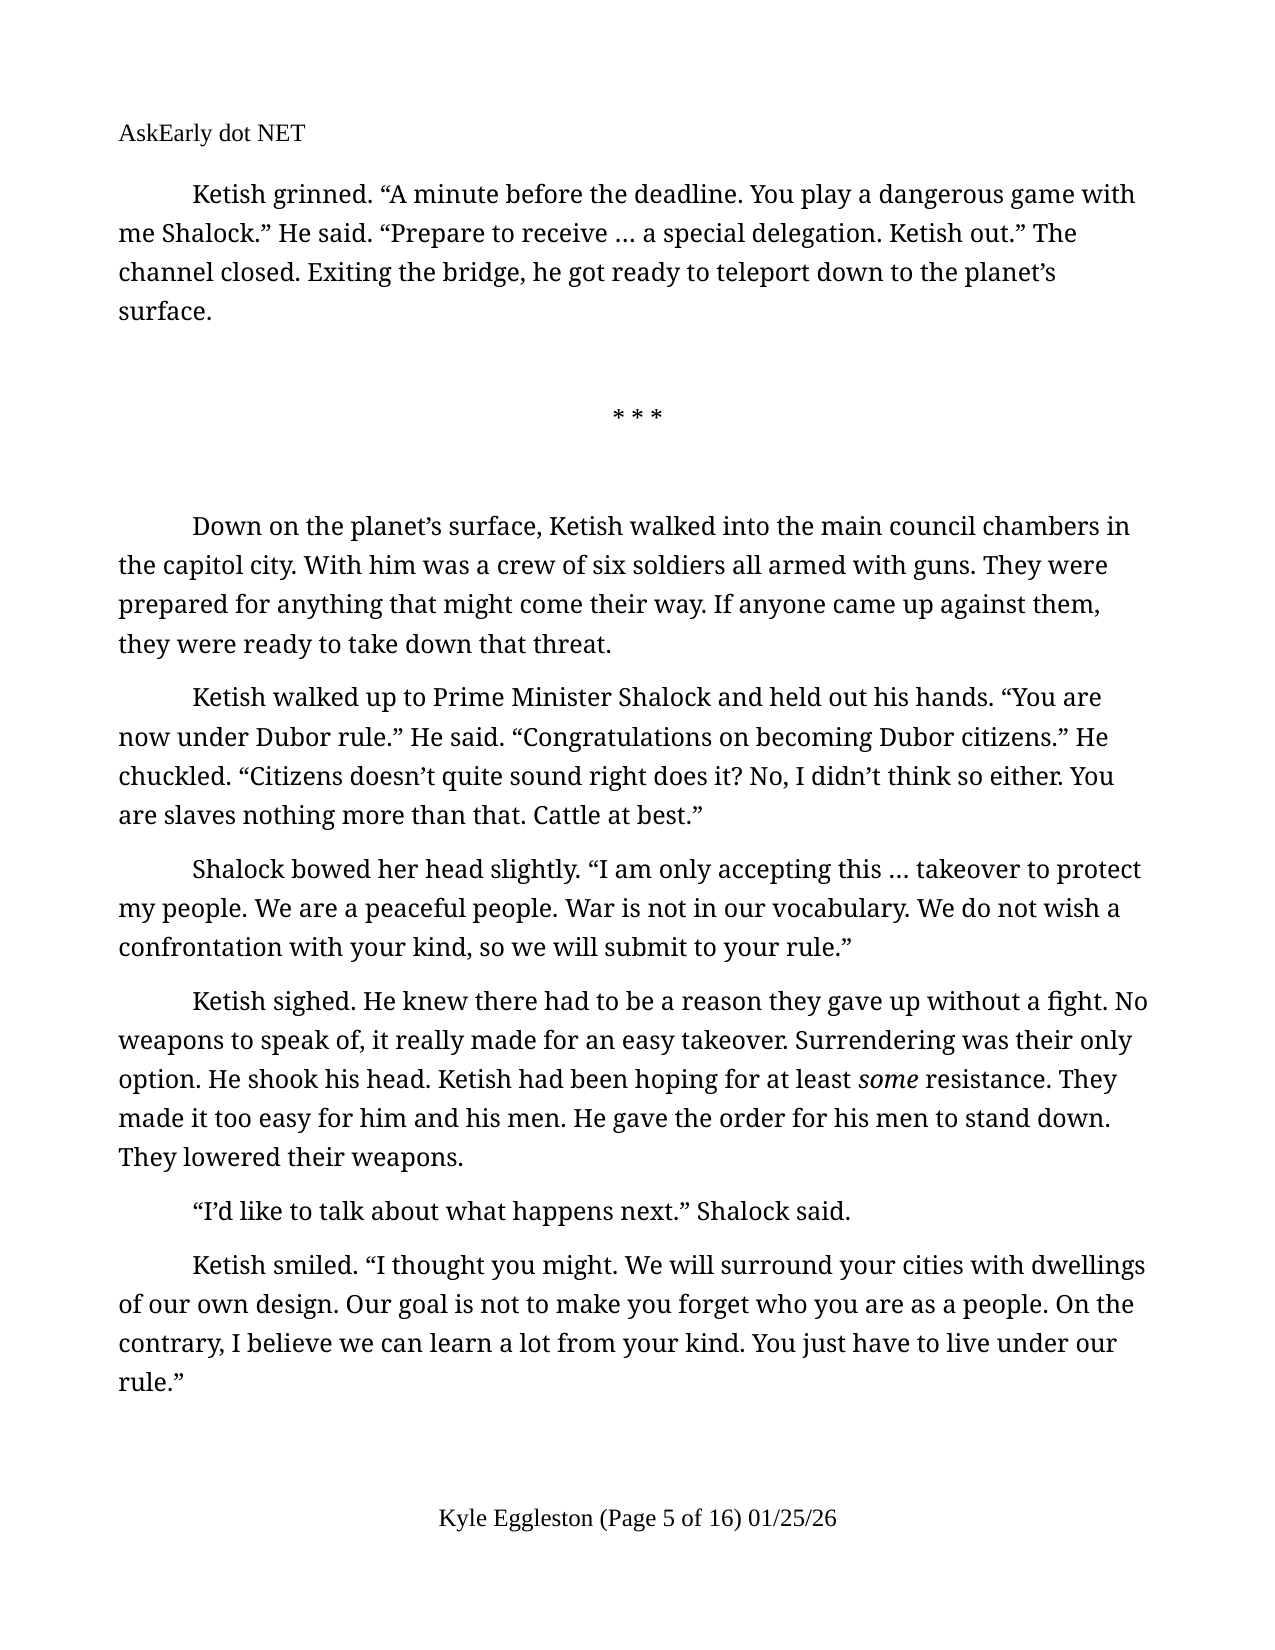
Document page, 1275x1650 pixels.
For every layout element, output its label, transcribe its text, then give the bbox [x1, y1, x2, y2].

text Ketish smiled. “I thought you might. We will surround your cities with dwellings of our own design. Our goal is not to make you forget who you are as a people. On the contrary, I believe we can learn a lot from your kind. You just have to live under our rule.” [118, 1248, 1157, 1399]
text * * * [118, 401, 1157, 435]
text Ketish sighed. He knew there had to be a reason they gave up without a fight. No weapons to speak of, it really made for an easy takeover. Surrendering was their only option. He shook his head. Ketish had been hoping for at least some resistance. They made it too easy for him and his men. He gave the order for his men to stand down. They lowered their weapons. [118, 983, 1157, 1174]
text Ketish walked up to Prime Minister Shalock and held out his hands. “You are now under Dubor rule.” He said. “Congratulations on becoming Dubor citizens.” He chuckled. “Citizens doesn’t quite sound right does it? No, I didn’t think so either. You are slaves nothing more than that. Cattle at best.” [118, 680, 1157, 832]
text Shalock bowed her head slightly. “I am only accepting this … takeover to protect my people. We are a peaceful people. War is not in our vocabulary. We do not wish a confrontation with your kind, so we will submit to your rule.” [118, 851, 1157, 964]
text “I’d like to talk about what happens next.” Shalock said. [118, 1194, 1157, 1228]
text Ketish grinned. “A minute before the deadline. You play a dangerous game with me Shalock.” He said. “Prepare to receive … a special delegation. Ketish out.” The channel closed. Exiting the bridge, he got ready to teleport down to the planet’s surface. [118, 176, 1157, 328]
text Down on the planet’s surface, Ketish walked into the main council chambers in the capitol city. With him was a crew of six soldiers all armed with guns. They were prepared for anything that might come their way. If anyone came up against them, they were ready to take down that threat. [118, 509, 1157, 660]
